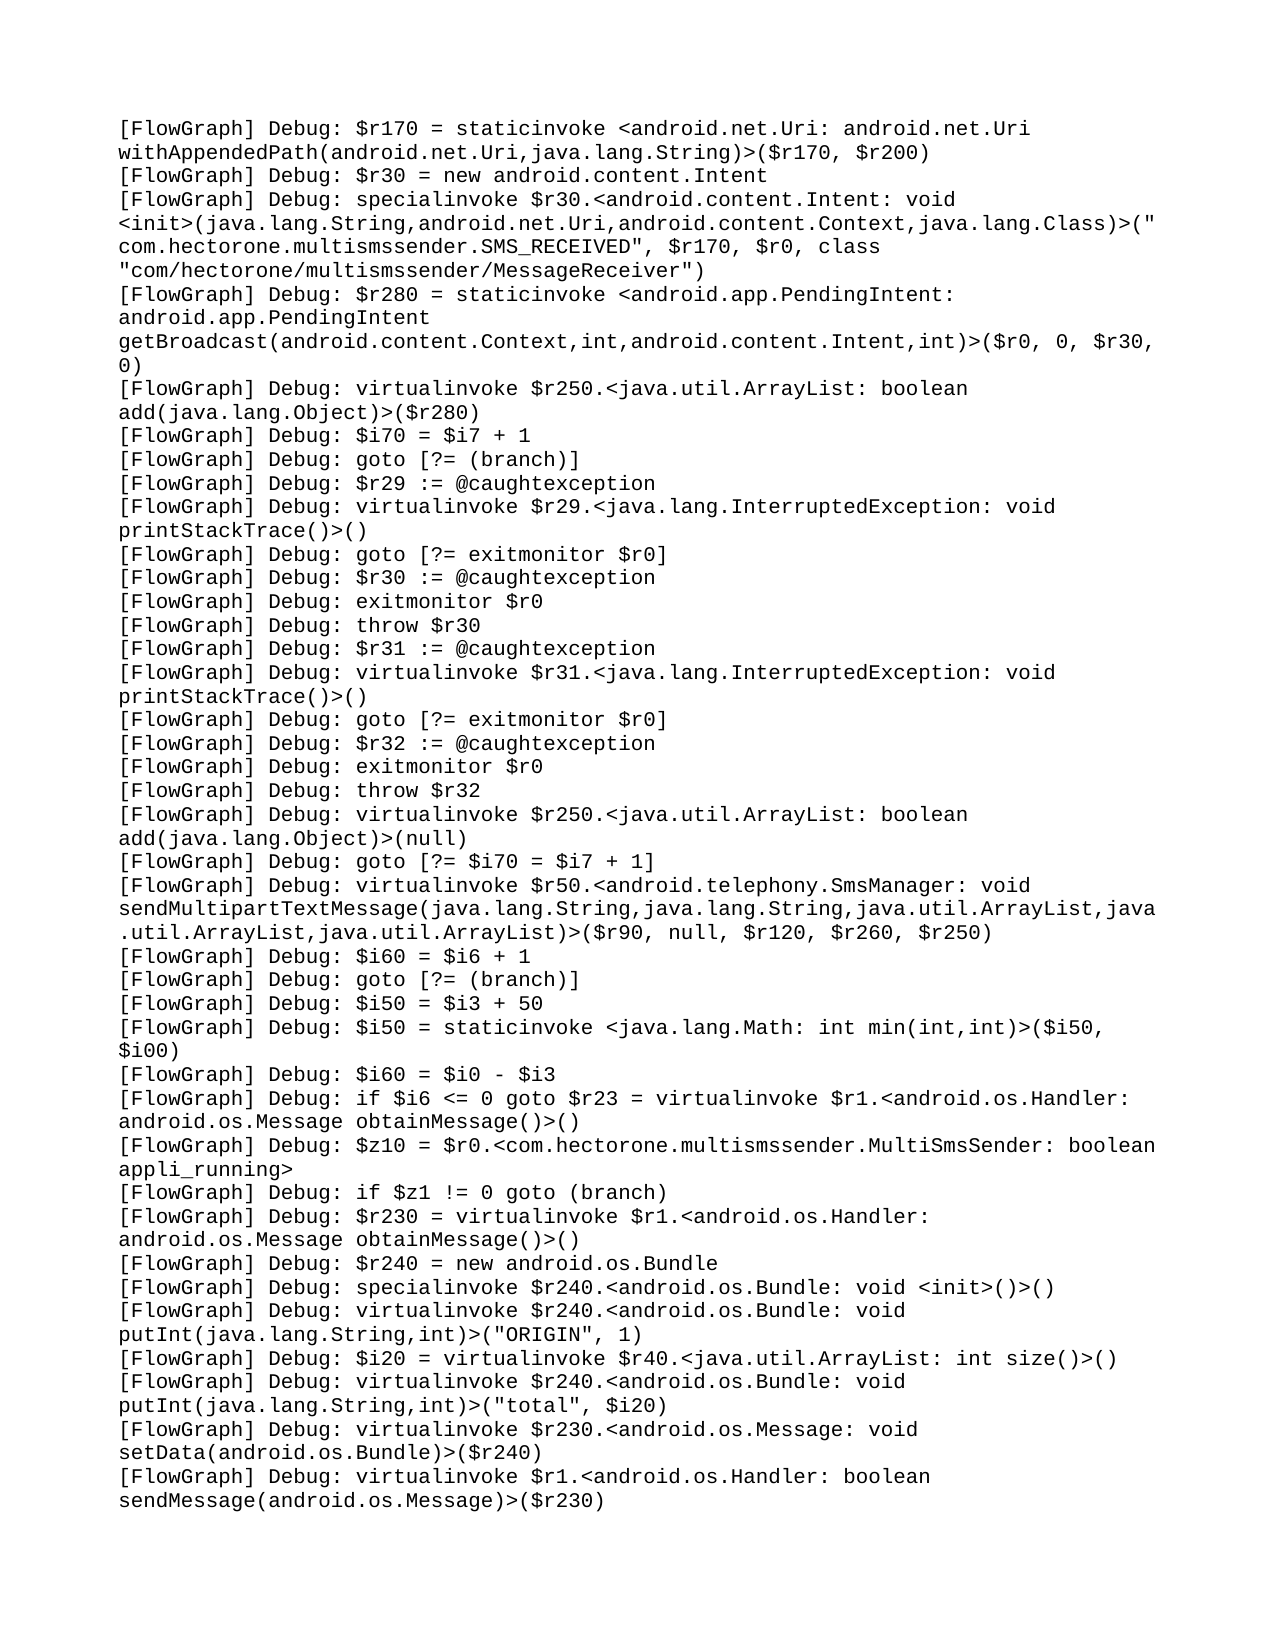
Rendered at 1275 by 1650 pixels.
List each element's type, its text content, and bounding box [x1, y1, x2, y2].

text [FlowGraph] Debug: $i70 = $i7 + 1 [118, 426, 1157, 449]
text [FlowGraph] Debug: $r29 := @caughtexception [118, 473, 1157, 496]
text [FlowGraph] Debug: $r170 = staticinvoke <android.net.Uri: android.net.Uri withAppendedPath(android.net.Uri,java.lang.String)>($r170, $r200) [118, 118, 1157, 165]
text [FlowGraph] Debug: virtualinvoke $r29.<java.lang.InterruptedException: void printStackTrace()>() [118, 496, 1157, 544]
text [FlowGraph] Debug: $i60 = $i0 - $i3 [118, 1064, 1157, 1088]
text [FlowGraph] Debug: exitmonitor $r0 [118, 591, 1157, 615]
text [FlowGraph] Debug: virtualinvoke $r1.<android.os.Handler: boolean sendMessage(android.os.Message)>($r230) [118, 1466, 1157, 1513]
text [FlowGraph] Debug: $i60 = $i6 + 1 [118, 946, 1157, 969]
text [FlowGraph] Debug: virtualinvoke $r50.<android.telephony.SmsManager: void sendMultipartTextMessage(java.lang.String,java.lang.String,java.util.ArrayList,java.util.ArrayList,java.util.ArrayList)>($r90, null, $r120, $r260, $r250) [118, 875, 1157, 946]
text [FlowGraph] Debug: $r31 := @caughtexception [118, 638, 1157, 662]
text [FlowGraph] Debug: virtualinvoke $r230.<android.os.Message: void setData(android.os.Bundle)>($r240) [118, 1419, 1157, 1466]
text [FlowGraph] Debug: virtualinvoke $r250.<java.util.ArrayList: boolean add(java.lang.Object)>(null) [118, 804, 1157, 851]
text [FlowGraph] Debug: $r240 = new android.os.Bundle [118, 1253, 1157, 1277]
text [FlowGraph] Debug: exitmonitor $r0 [118, 757, 1157, 780]
text [FlowGraph] Debug: if $z1 != 0 goto (branch) [118, 1182, 1157, 1206]
text [FlowGraph] Debug: goto [?= exitmonitor $r0] [118, 709, 1157, 733]
text [FlowGraph] Debug: $r230 = virtualinvoke $r1.<android.os.Handler: android.os.Message obtainMessage()>() [118, 1206, 1157, 1253]
text [FlowGraph] Debug: goto [?= $i70 = $i7 + 1] [118, 851, 1157, 875]
text [FlowGraph] Debug: throw $r32 [118, 780, 1157, 804]
text [FlowGraph] Debug: $r32 := @caughtexception [118, 733, 1157, 757]
text [FlowGraph] Debug: if $i6 <= 0 goto $r23 = virtualinvoke $r1.<android.os.Handler: android.os.Message obtainMessage()>() [118, 1088, 1157, 1135]
text [FlowGraph] Debug: virtualinvoke $r31.<java.lang.InterruptedException: void printStackTrace()>() [118, 662, 1157, 709]
text [FlowGraph] Debug: goto [?= (branch)] [118, 449, 1157, 473]
text [FlowGraph] Debug: goto [?= exitmonitor $r0] [118, 544, 1157, 567]
text [FlowGraph] Debug: $i50 = $i3 + 50 [118, 993, 1157, 1017]
text [FlowGraph] Debug: specialinvoke $r30.<android.content.Intent: void <init>(java.lang.String,android.net.Uri,android.content.Context,java.lang.Class)>("com.hectorone.multismssender.SMS_RECEIVED", $r170, $r0, class "com/hectorone/multismssender/MessageReceiver") [118, 189, 1157, 284]
text [FlowGraph] Debug: $i50 = staticinvoke <java.lang.Math: int min(int,int)>($i50, $i00) [118, 1017, 1157, 1064]
text [FlowGraph] Debug: throw $r30 [118, 615, 1157, 638]
text [FlowGraph] Debug: $z10 = $r0.<com.hectorone.multismssender.MultiSmsSender: boolean appli_running> [118, 1135, 1157, 1182]
text [FlowGraph] Debug: $r30 := @caughtexception [118, 567, 1157, 591]
text [FlowGraph] Debug: goto [?= (branch)] [118, 969, 1157, 993]
text [FlowGraph] Debug: $r280 = staticinvoke <android.app.PendingIntent: android.app.PendingIntent getBroadcast(android.content.Context,int,android.content.Intent,int)>($r0, 0, $r30, 0) [118, 284, 1157, 378]
text [FlowGraph] Debug: virtualinvoke $r240.<android.os.Bundle: void putInt(java.lang.String,int)>("ORIGIN", 1) [118, 1300, 1157, 1348]
text [FlowGraph] Debug: virtualinvoke $r250.<java.util.ArrayList: boolean add(java.lang.Object)>($r280) [118, 378, 1157, 426]
text [FlowGraph] Debug: $i20 = virtualinvoke $r40.<java.util.ArrayList: int size()>() [118, 1348, 1157, 1371]
text [FlowGraph] Debug: specialinvoke $r240.<android.os.Bundle: void <init>()>() [118, 1277, 1157, 1300]
text [FlowGraph] Debug: virtualinvoke $r240.<android.os.Bundle: void putInt(java.lang.String,int)>("total", $i20) [118, 1371, 1157, 1419]
text [FlowGraph] Debug: $r30 = new android.content.Intent [118, 165, 1157, 189]
